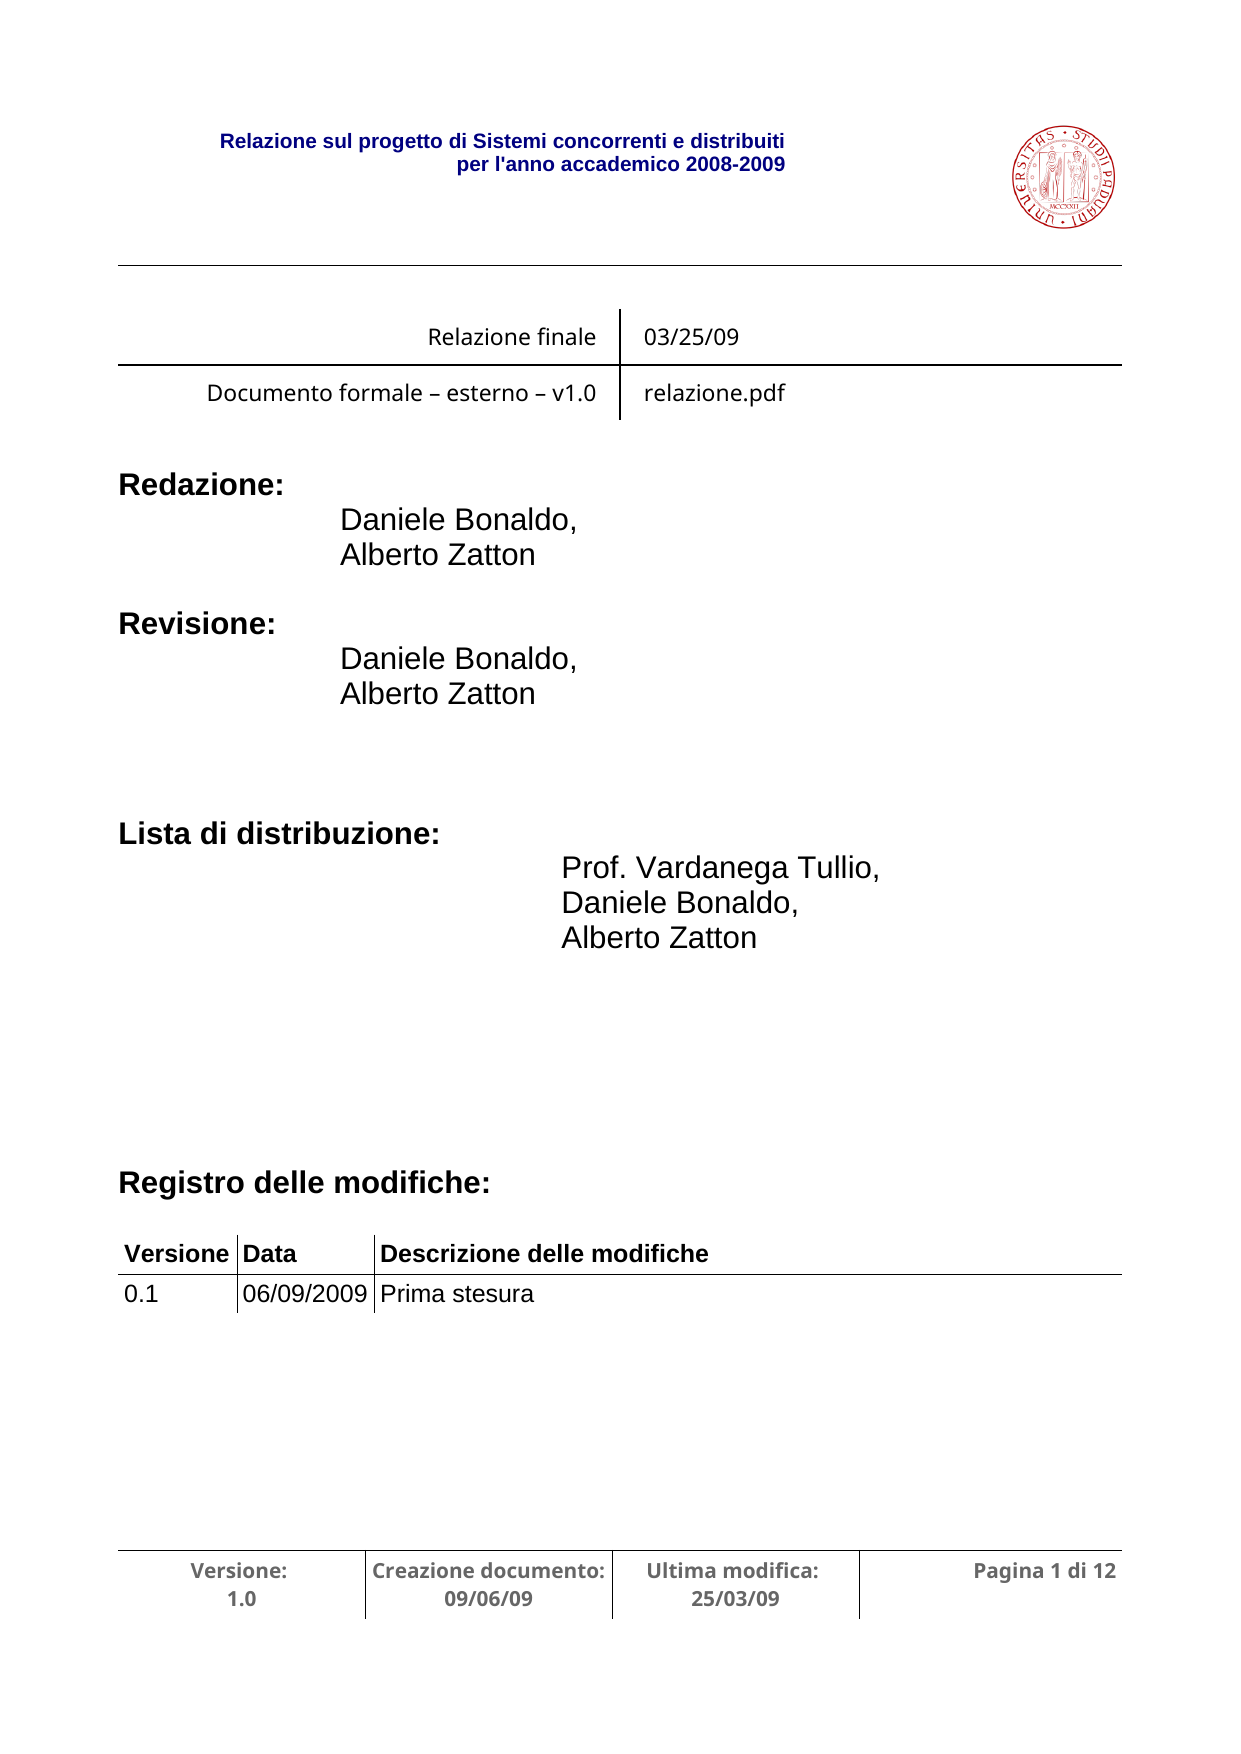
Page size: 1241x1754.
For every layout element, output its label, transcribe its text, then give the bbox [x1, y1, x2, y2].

table_header Data [238, 1235, 374, 1274]
table_header 25/03/09 [621, 309, 1122, 363]
text Prof. Vardanega Tullio, [118, 851, 1122, 886]
text Redazione: [118, 467, 1122, 502]
table_header Versione [118, 1235, 237, 1274]
text Lista di distribuzione: [118, 816, 1122, 851]
table_header Descrizione delle modifiche [375, 1235, 1122, 1274]
text Revisione: [118, 606, 1122, 641]
text Daniele Bonaldo, [118, 886, 1122, 920]
table_cell relazione.pdf [621, 366, 1122, 420]
text Alberto Zatton [118, 920, 1122, 955]
table_cell 0.1 [118, 1275, 237, 1313]
table_header Relazione finale [118, 309, 619, 363]
table_cell Prima stesura [375, 1275, 1122, 1313]
table_cell 09/06/2009 [238, 1275, 374, 1313]
table_cell Documento formale – esterno – v1.0 [118, 366, 619, 420]
text Registro delle modifiche: [118, 1165, 1122, 1199]
text Alberto Zatton [118, 537, 1122, 571]
text Daniele Bonaldo, [118, 641, 1122, 676]
text Alberto Zatton [118, 676, 1122, 711]
text Daniele Bonaldo, [118, 502, 1122, 537]
picture [1010, 123, 1117, 231]
